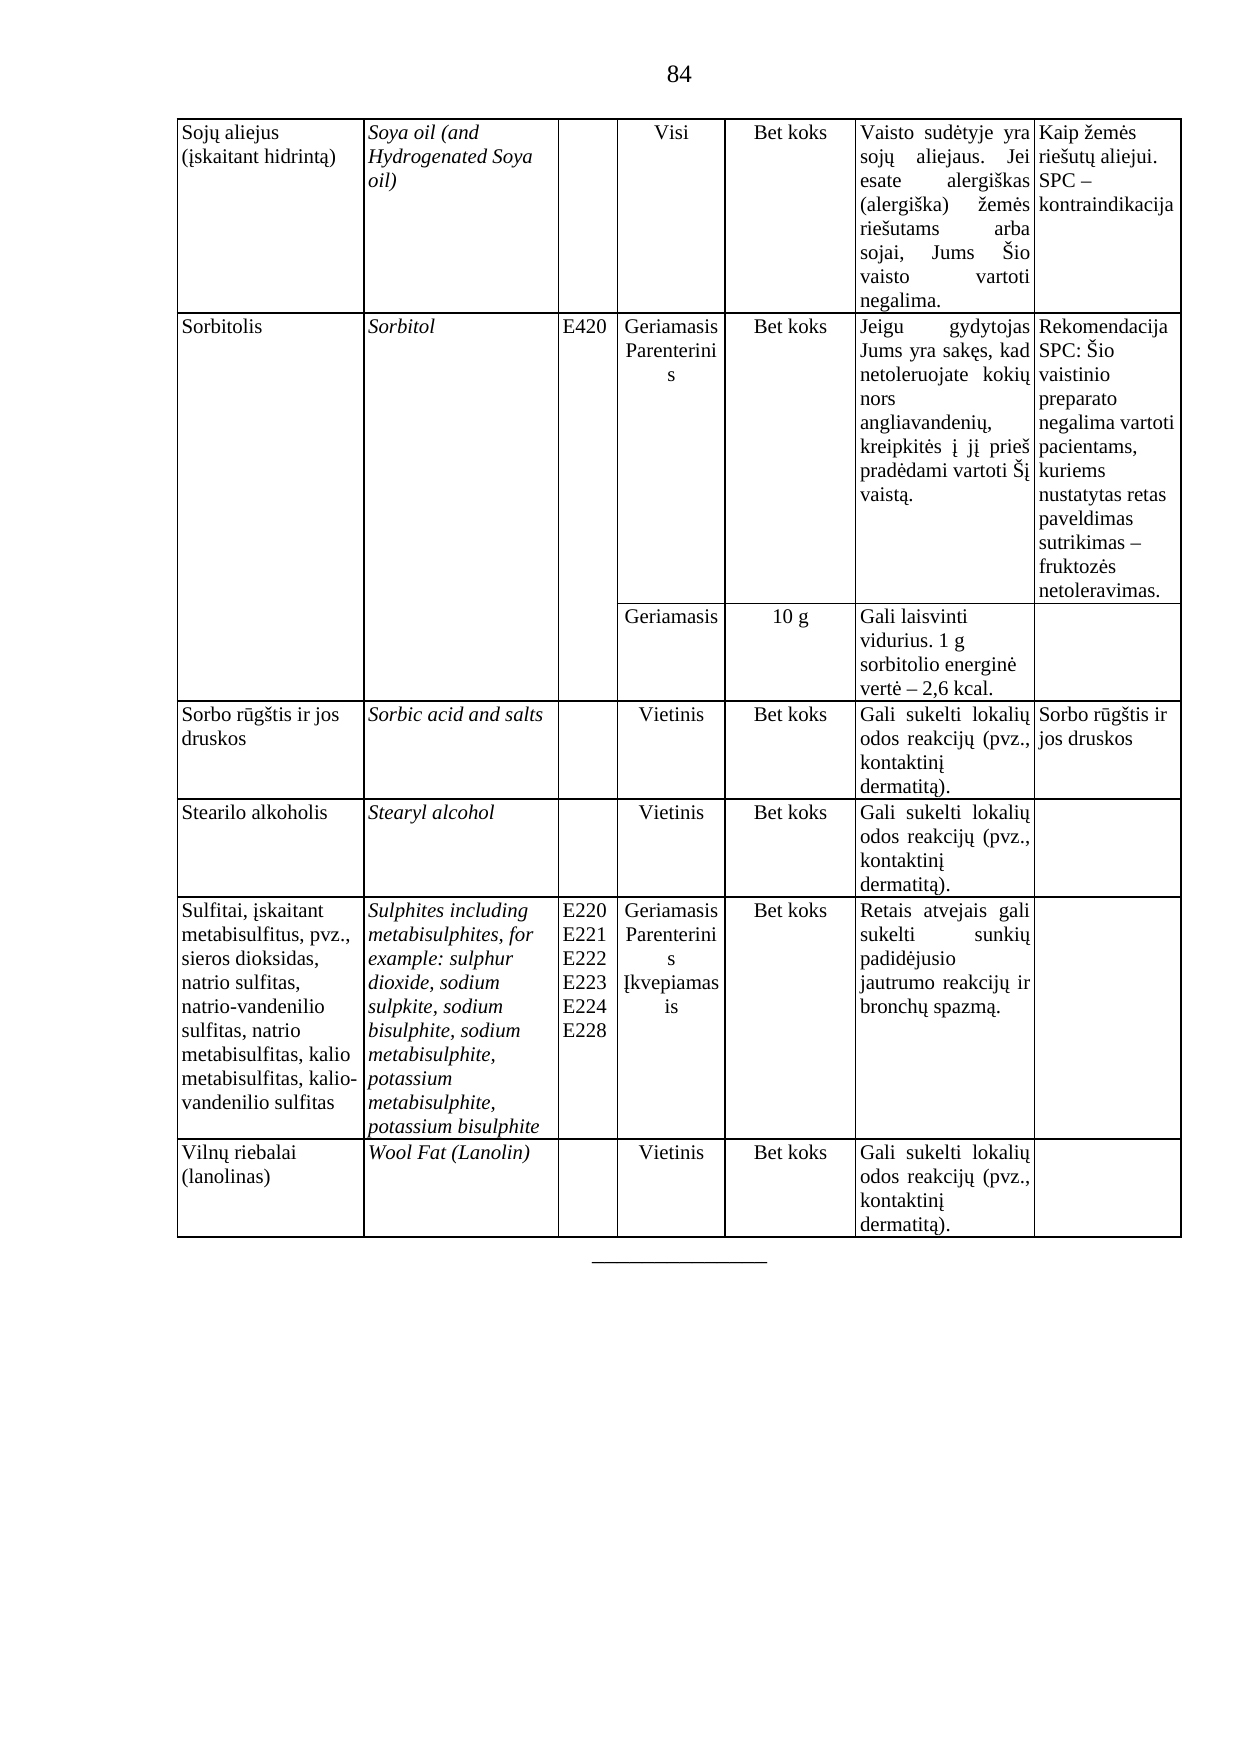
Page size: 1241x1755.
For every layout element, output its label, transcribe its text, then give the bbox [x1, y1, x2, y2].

table_cell Retais atvejais gali sukelti sunkių padidėjusio jautrumo reakcijų ir bronchų spazmą. [856, 898, 1034, 1138]
table_cell Sorbic acid and salts [365, 702, 558, 798]
table_cell Stearyl alcohol [365, 800, 558, 896]
table_cell Vietinis [618, 800, 724, 896]
table_cell Vietinis [618, 702, 724, 798]
table_cell [1035, 604, 1180, 700]
table_cell Vietinis [618, 1140, 724, 1236]
text ______________ [177, 1238, 1181, 1266]
table_cell Sorbo rūgštis ir jos druskos [178, 702, 363, 798]
table_cell Kaip žemės riešutų aliejui. SPC – kontraindikacija [1035, 120, 1180, 312]
table_cell Wool Fat (Lanolin) [365, 1140, 558, 1236]
table_cell Sulfitai, įskaitant metabisulfitus, pvz., sieros dioksidas, natrio sulfitas, natrio-vandenilio sulfitas, natrio metabisulfitas, kalio metabisulfitas, kalio-vandenilio sulfitas [178, 898, 363, 1138]
table_cell [559, 1140, 617, 1236]
table_cell Sorbitol [365, 314, 558, 700]
table_cell Geriamasis Parenterinis Įkvepiamasis [618, 898, 724, 1138]
table_cell [1035, 1140, 1180, 1236]
table_cell Geriamasis Parenterinis [618, 314, 724, 602]
table_cell Sojų aliejus (įskaitant hidrintą) [178, 120, 363, 312]
table_cell Visi [618, 120, 724, 312]
table_cell Stearilo alkoholis [178, 800, 363, 896]
table_cell Bet koks [726, 120, 855, 312]
table_cell Sorbo rūgštis ir jos druskos [1035, 702, 1180, 798]
table_cell Geriamasis [618, 604, 724, 700]
table_cell Bet koks [726, 314, 855, 602]
table_cell Bet koks [726, 800, 855, 896]
table_cell [1035, 800, 1180, 896]
table_cell Bet koks [726, 898, 855, 1138]
table_cell [559, 702, 617, 798]
table_cell [559, 120, 617, 312]
table_cell Sorbitolis [178, 314, 363, 700]
table_cell Bet koks [726, 1140, 855, 1236]
table_cell Jeigu gydytojas Jums yra sakęs, kad netoleruojate kokių nors angliavandenių, kreipkitės į jį prieš pradėdami vartoti Šį vaistą. [856, 314, 1034, 602]
table_cell E420 [559, 314, 617, 700]
table_cell 10 g [726, 604, 855, 700]
table_cell Vilnų riebalai (lanolinas) [178, 1140, 363, 1236]
table_cell Bet koks [726, 702, 855, 798]
table_cell E220 E221 E222 E223 E224 E228 [559, 898, 617, 1138]
table_cell [559, 800, 617, 896]
table_cell Soya oil (and Hydrogenated Soya oil) [365, 120, 558, 312]
table_cell [1035, 898, 1180, 1138]
